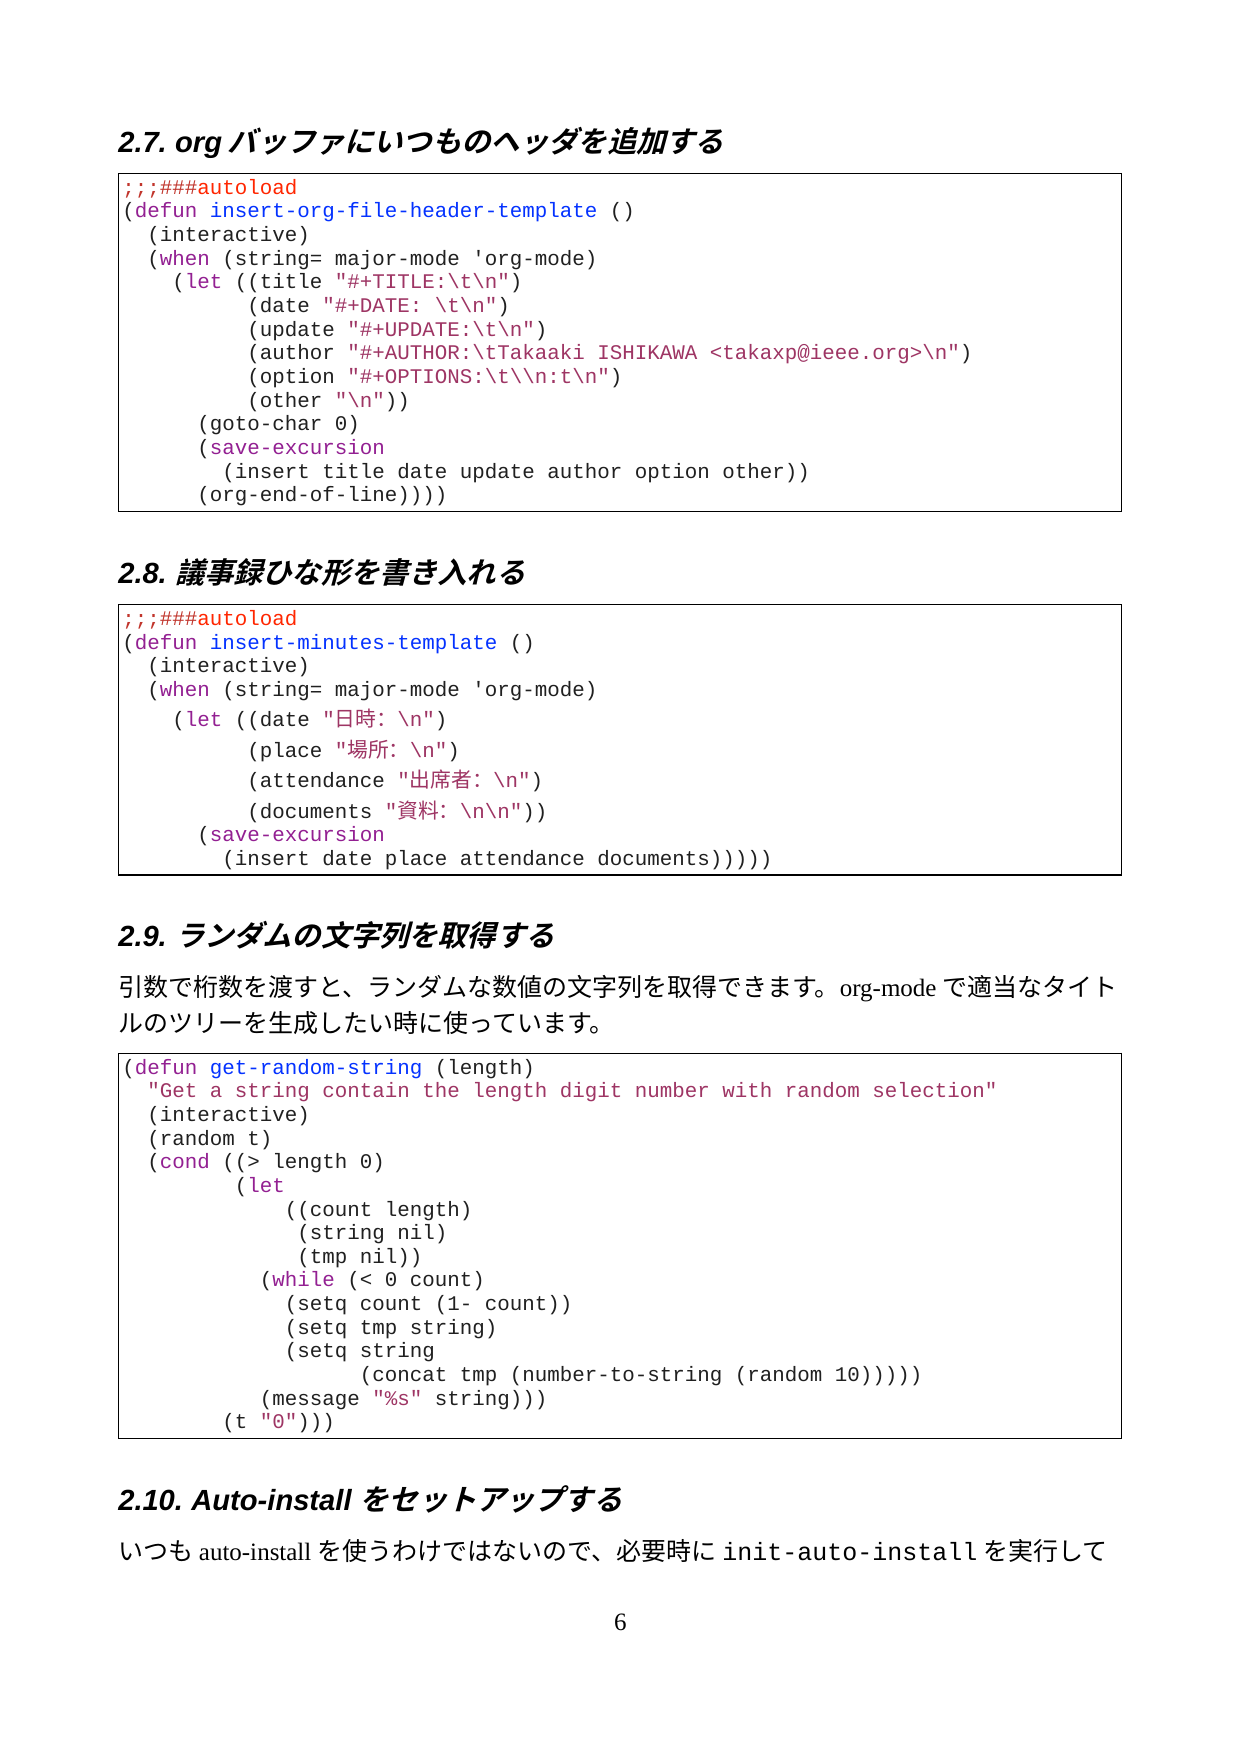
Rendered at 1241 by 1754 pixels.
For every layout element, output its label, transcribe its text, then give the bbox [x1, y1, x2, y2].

text (other "\n")) [119, 386, 1121, 409]
text (interactive) [119, 1100, 1121, 1124]
text (string nil) [119, 1218, 1121, 1242]
text 引数で桁数を渡すと、ランダムな数値の文字列を取得できます。org-mode で適当なタイトルのツリーを生成したい時に使っています。 [118, 968, 1122, 1040]
text (when (string= major-mode 'org-mode) [119, 244, 1121, 267]
subtitle 議事録ひな形を書き入れる [118, 549, 1122, 592]
subtitle Auto-install をセットアップする [118, 1476, 1122, 1519]
text (place "場所：\n") [119, 729, 1121, 759]
text (let ((date "日時：\n") [119, 699, 1121, 729]
text (org-end-of-line)))) [119, 480, 1121, 511]
text (let ((title "#+TITLE:\t\n") [119, 267, 1121, 291]
text (interactive) [119, 220, 1121, 244]
subtitle ランダムの文字列を取得する [118, 913, 1122, 955]
text (defun insert-minutes-template () [119, 628, 1121, 651]
subtitle orgバッファにいつものヘッダを追加する [118, 118, 1122, 160]
text ;;;###autoload [119, 605, 1121, 628]
text (interactive) [119, 651, 1121, 675]
text (cond ((> length 0) [119, 1147, 1121, 1171]
text (defun get-random-string (length) [119, 1054, 1121, 1076]
text (while (< 0 count) [119, 1266, 1121, 1289]
text (attendance "出席者：\n") [119, 759, 1121, 790]
text (date "#+DATE: \t\n") [119, 291, 1121, 315]
text (documents "資料：\n\n")) [119, 790, 1121, 820]
text (update "#+UPDATE:\t\n") [119, 315, 1121, 338]
text (setq count (1- count)) [119, 1289, 1121, 1313]
text (insert title date update author option other)) [119, 457, 1121, 480]
text (tmp nil)) [119, 1242, 1121, 1266]
text ((count length) [119, 1194, 1121, 1218]
text ;;;###autoload [119, 174, 1121, 197]
text (let [119, 1171, 1121, 1194]
text (message "%s" string))) [119, 1384, 1121, 1407]
text (insert date place attendance documents))))) [119, 844, 1121, 874]
text (defun insert-org-file-header-template () [119, 197, 1121, 220]
text いつも auto-install を使うわけではないので、必要時に init-auto-install を実行して [118, 1531, 1122, 1568]
text (author "#+AUTHOR:\tTakaaki ISHIKAWA <takaxp@ieee.org>\n") [119, 338, 1121, 362]
text (save-excursion [119, 433, 1121, 457]
text (goto-char 0) [119, 409, 1121, 433]
text (concat tmp (number-to-string (random 10))))) [119, 1360, 1121, 1384]
text (option "#+OPTIONS:\t\\n:t\n") [119, 362, 1121, 386]
text (setq tmp string) [119, 1313, 1121, 1336]
text (save-excursion [119, 820, 1121, 844]
text (setq string [119, 1336, 1121, 1360]
text (when (string= major-mode 'org-mode) [119, 675, 1121, 699]
text (t "0"))) [119, 1407, 1121, 1438]
text "Get a string contain the length digit number with random selection" [119, 1076, 1121, 1100]
text (random t) [119, 1124, 1121, 1147]
